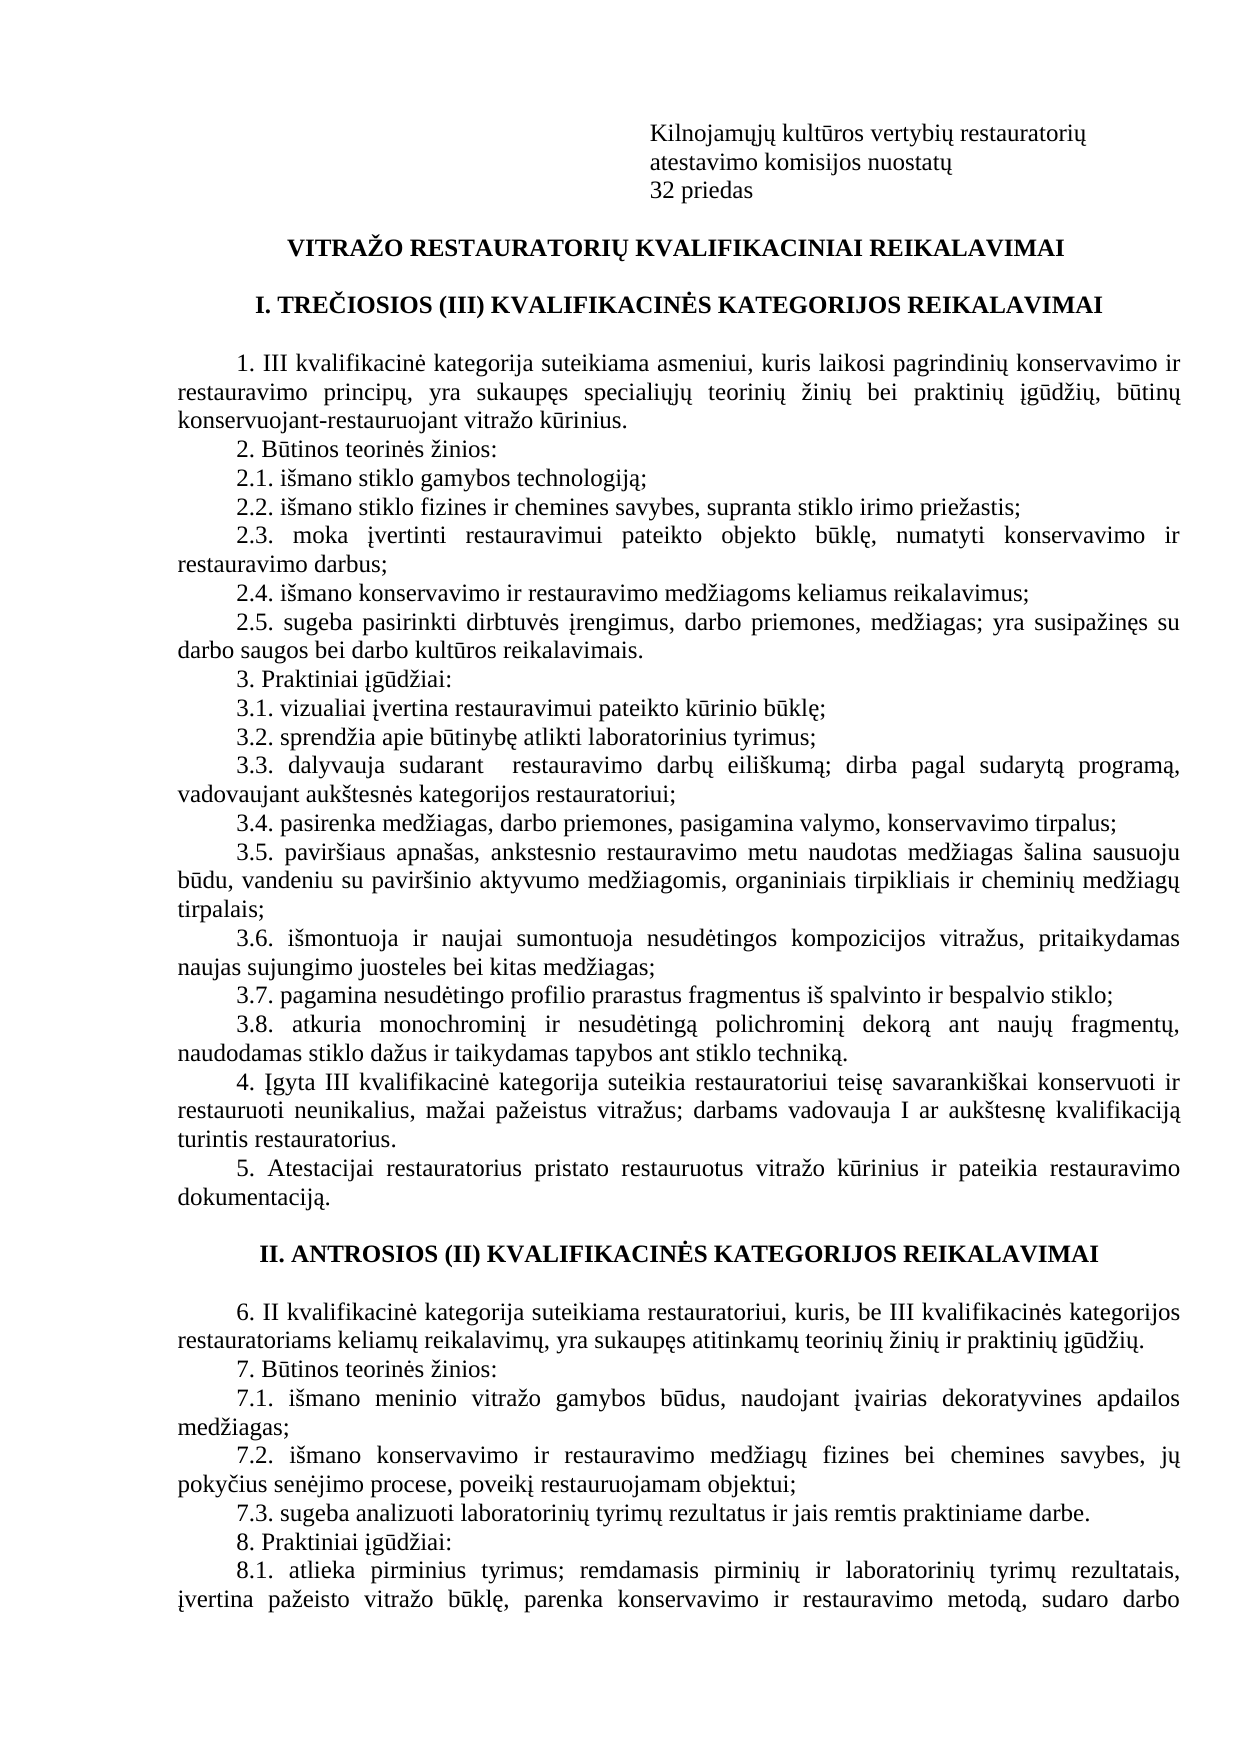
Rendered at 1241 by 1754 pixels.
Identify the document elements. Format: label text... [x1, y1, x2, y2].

text 5. Atestacijai restauratorius pristato restauruotus vitražo kūrinius ir pateikia restauravimo dokumentaciją. [177, 1153, 1181, 1211]
text II. ANTROSIOS (II) KVALIFIKACINĖS KATEGORIJOS REIKALAVIMAI [177, 1239, 1181, 1268]
text atestavimo komisijos nuostatų [649, 147, 1181, 176]
text 3.2. sprendžia apie būtinybę atlikti laboratorinius tyrimus; [177, 722, 1181, 751]
text 2.3. moka įvertinti restauravimui pateikto objekto būklę, numatyti konservavimo ir restauravimo darbus; [177, 521, 1181, 578]
text 8.1. atlieka pirminius tyrimus; remdamasis pirminių ir laboratorinių tyrimų rezultatais, įvertina pažeisto vitražo būklę, parenka konservavimo ir restauravimo metodą, sudaro darbo [177, 1556, 1181, 1613]
text 2.1. išmano stiklo gamybos technologiją; [177, 463, 1181, 492]
text 3.5. paviršiaus apnašas, ankstesnio restauravimo metu naudotas medžiagas šalina sausuoju būdu, vandeniu su paviršinio aktyvumo medžiagomis, organiniais tirpikliais ir cheminių medžiagų tirpalais; [177, 837, 1181, 923]
text 7. Būtinos teorinės žinios: [177, 1354, 1181, 1383]
text 2.2. išmano stiklo fizines ir chemines savybes, supranta stiklo irimo priežastis; [177, 492, 1181, 521]
text 3.1. vizualiai įvertina restauravimui pateikto kūrinio būklę; [177, 693, 1181, 722]
text 8. Praktiniai įgūdžiai: [177, 1527, 1181, 1556]
text 3.8. atkuria monochrominį ir nesudėtingą polichrominį dekorą ant naujų fragmentų, naudodamas stiklo dažus ir taikydamas tapybos ant stiklo techniką. [177, 1009, 1181, 1067]
text 7.2. išmano konservavimo ir restauravimo medžiagų fizines bei chemines savybes, jų pokyčius senėjimo procese, poveikį restauruojamam objektui; [177, 1441, 1181, 1498]
text I. TREČIOSIOS (III) KVALIFIKACINĖS KATEGORIJOS REIKALAVIMAI [177, 291, 1181, 319]
text VITRAŽO RESTAURATORIŲ KVALIFIKACINIAI REIKALAVIMAI [177, 233, 1181, 262]
text 3.6. išmontuoja ir naujai sumontuoja nesudėtingos kompozicijos vitražus, pritaikydamas naujas sujungimo juosteles bei kitas medžiagas; [177, 923, 1181, 981]
text 3. Praktiniai įgūdžiai: [177, 664, 1181, 693]
text 2.5. sugeba pasirinkti dirbtuvės įrengimus, darbo priemones, medžiagas; yra susipažinęs su darbo saugos bei darbo kultūros reikalavimais. [177, 607, 1181, 664]
text 3.7. pagamina nesudėtingo profilio prarastus fragmentus iš spalvinto ir bespalvio stiklo; [177, 981, 1181, 1009]
text 2.4. išmano konservavimo ir restauravimo medžiagoms keliamus reikalavimus; [177, 578, 1181, 607]
text 7.3. sugeba analizuoti laboratorinių tyrimų rezultatus ir jais remtis praktiniame darbe. [177, 1498, 1181, 1527]
text 1. III kvalifikacinė kategorija suteikiama asmeniui, kuris laikosi pagrindinių konservavimo ir restauravimo principų, yra sukaupęs specialiųjų teorinių žinių bei praktinių įgūdžių, būtinų konservuojant-restauruojant vitražo kūrinius. [177, 348, 1181, 434]
text Kilnojamųjų kultūros vertybių restauratorių [649, 118, 1181, 147]
text 32 priedas [649, 176, 1181, 204]
text 3.3. dalyvauja sudarant restauravimo darbų eiliškumą; dirba pagal sudarytą programą, vadovaujant aukštesnės kategorijos restauratoriui; [177, 751, 1181, 808]
text 2. Būtinos teorinės žinios: [177, 434, 1181, 463]
text 7.1. išmano meninio vitražo gamybos būdus, naudojant įvairias dekoratyvines apdailos medžiagas; [177, 1383, 1181, 1441]
text 4. Įgyta III kvalifikacinė kategorija suteikia restauratoriui teisę savarankiškai konservuoti ir restauruoti neunikalius, mažai pažeistus vitražus; darbams vadovauja I ar aukštesnę kvalifikaciją turintis restauratorius. [177, 1067, 1181, 1153]
text 6. II kvalifikacinė kategorija suteikiama restauratoriui, kuris, be III kvalifikacinės kategorijos restauratoriams keliamų reikalavimų, yra sukaupęs atitinkamų teorinių žinių ir praktinių įgūdžių. [177, 1297, 1181, 1354]
text 3.4. pasirenka medžiagas, darbo priemones, pasigamina valymo, konservavimo tirpalus; [177, 808, 1181, 837]
